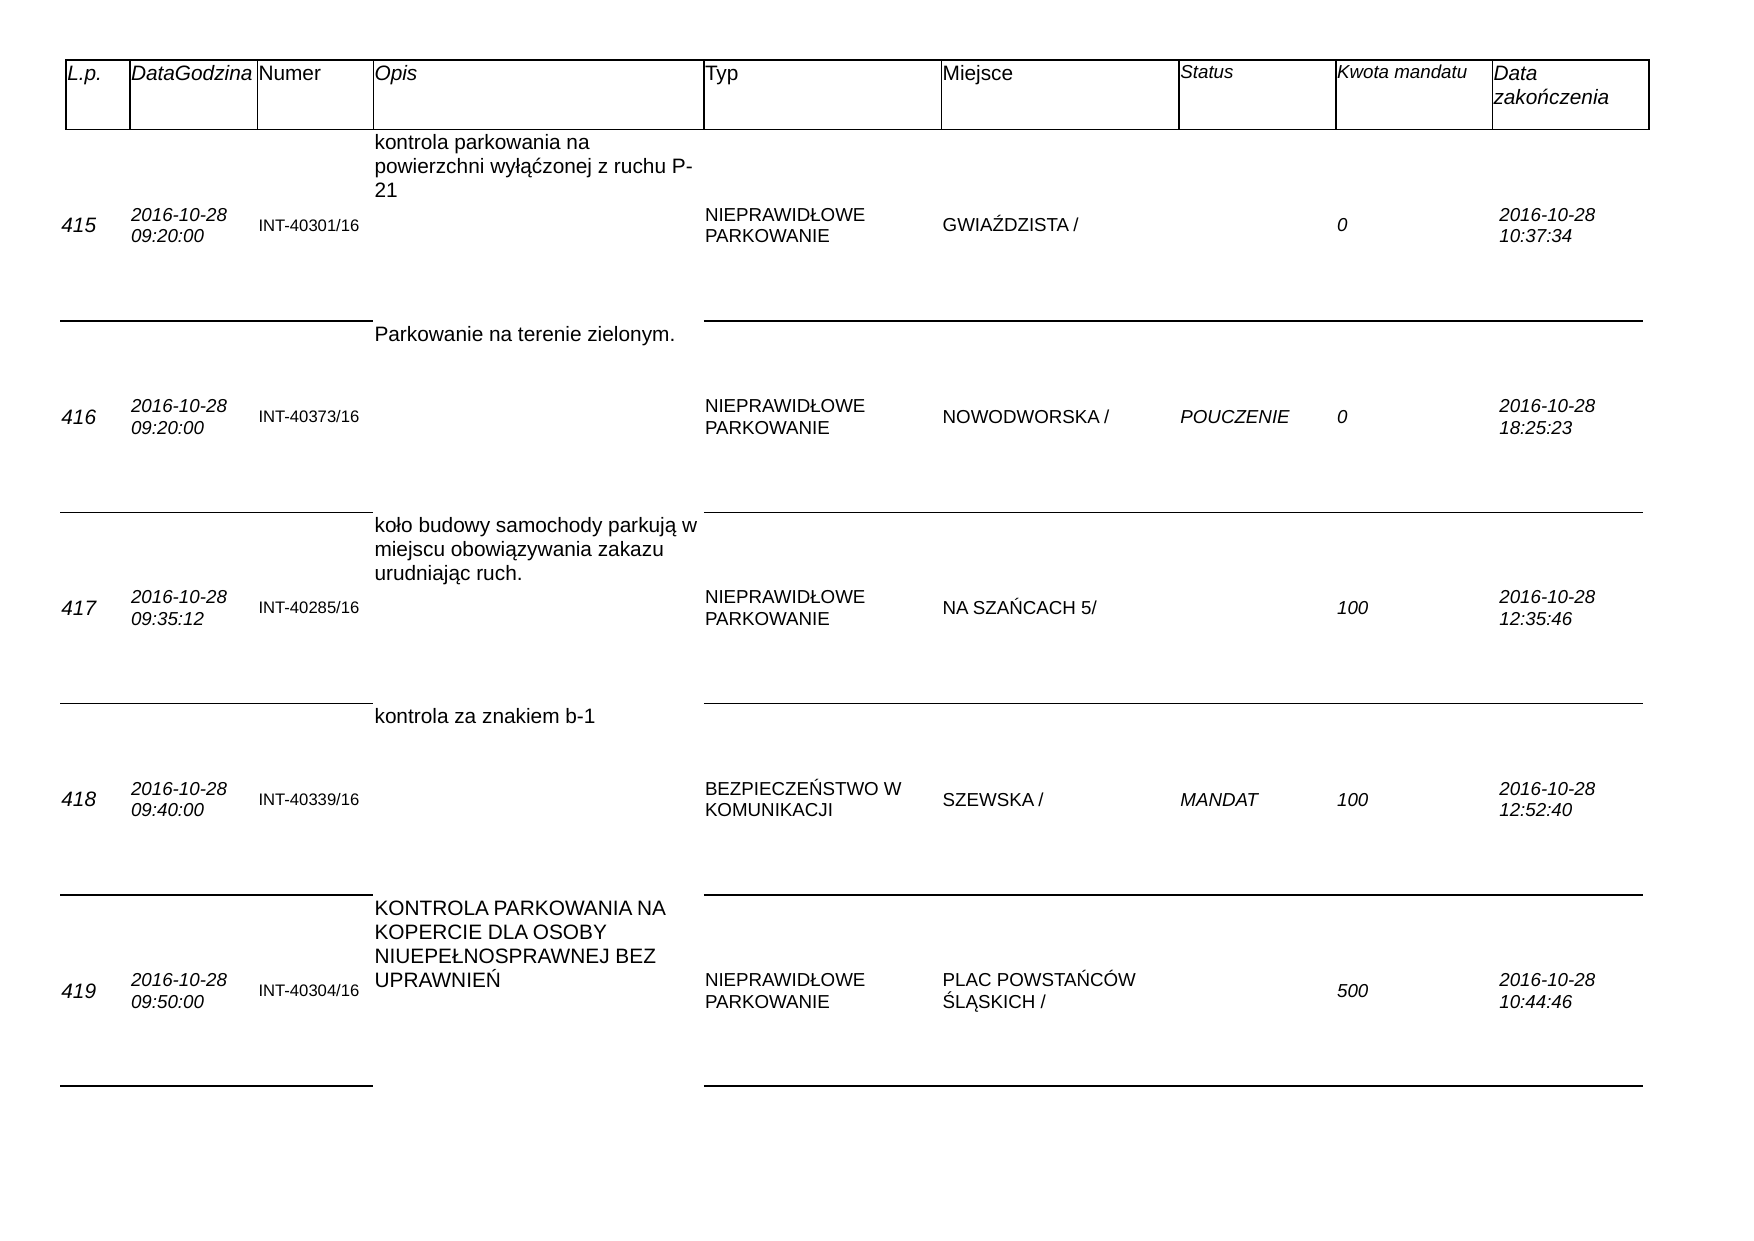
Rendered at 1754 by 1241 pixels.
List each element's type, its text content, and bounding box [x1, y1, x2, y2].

table_cell 418 [60, 704, 130, 894]
table_cell Parkowanie na terenie zielonym. [373, 320, 704, 511]
table_cell INT-40304/16 [257, 896, 373, 1085]
table_cell 2016-10-28 09:20:00 [130, 322, 257, 511]
table_cell kontrola za znakiem b-1 [373, 703, 704, 894]
table_cell NOWODWORSKA / [941, 322, 1179, 511]
table_cell PLAC POWSTAŃCÓW ŚLĄSKICH / [941, 896, 1179, 1085]
table_cell 2016-10-28 10:37:34 [1498, 130, 1643, 320]
table_cell [1643, 130, 1649, 320]
table_cell NIEPRAWIDŁOWE PARKOWANIE [704, 896, 941, 1085]
table_cell KONTROLA PARKOWANIA NA KOPERCIE DLA OSOBY NIUEPEŁNOSPRAWNEJ BEZ UPRAWNIEŃ [373, 894, 704, 1085]
table_cell 2016-10-28 12:52:40 [1498, 704, 1643, 894]
table_cell 2016-10-28 09:50:00 [130, 896, 257, 1085]
table_header Typ [705, 61, 941, 129]
table_cell [1643, 511, 1649, 703]
table_cell [1643, 320, 1649, 511]
table_header Numer [258, 61, 373, 129]
table_cell POUCZENIE [1179, 322, 1336, 511]
table_cell 416 [60, 322, 130, 511]
table_cell NIEPRAWIDŁOWE PARKOWANIE [704, 130, 941, 320]
table_cell INT-40373/16 [257, 322, 373, 511]
table_header [60, 59, 65, 129]
table_cell 417 [60, 513, 130, 703]
table_cell GWIAŹDZISTA / [941, 130, 1179, 320]
table_cell [1643, 894, 1649, 1085]
table_header Status [1180, 61, 1335, 129]
table_cell 100 [1336, 513, 1498, 703]
table_cell 419 [60, 896, 130, 1085]
table_cell INT-40339/16 [257, 704, 373, 894]
table_cell 0 [1336, 322, 1498, 511]
table_cell koło budowy samochody parkują w miejscu obowiązywania zakazu urudniając ruch. [373, 511, 704, 703]
table_cell 0 [1336, 130, 1498, 320]
table_cell [1179, 130, 1336, 320]
table_cell [1179, 513, 1336, 703]
table_cell [1643, 703, 1649, 894]
table_cell 2016-10-28 10:44:46 [1498, 896, 1643, 1085]
table_cell BEZPIECZEŃSTWO W KOMUNIKACJI [704, 704, 941, 894]
table_header Miejsce [942, 61, 1178, 129]
table_cell [1179, 896, 1336, 1085]
table_cell MANDAT [1179, 704, 1336, 894]
table_header Kwota mandatu [1337, 61, 1492, 129]
table_header Data zakończenia [1493, 61, 1648, 129]
table_cell 2016-10-28 09:35:12 [130, 513, 257, 703]
table_cell 2016-10-28 09:20:00 [130, 130, 257, 320]
table_cell SZEWSKA / [941, 704, 1179, 894]
table_header Opis [374, 61, 703, 129]
table_cell NIEPRAWIDŁOWE PARKOWANIE [704, 322, 941, 511]
table_cell 100 [1336, 704, 1498, 894]
table_cell INT-40301/16 [257, 130, 373, 320]
table_cell INT-40285/16 [257, 513, 373, 703]
table_cell 2016-10-28 09:40:00 [130, 704, 257, 894]
table_cell 2016-10-28 18:25:23 [1498, 322, 1643, 511]
table_cell NA SZAŃCACH 5/ [941, 513, 1179, 703]
table_cell 500 [1336, 896, 1498, 1085]
table_cell NIEPRAWIDŁOWE PARKOWANIE [704, 513, 941, 703]
table_cell kontrola parkowania na powierzchni wyłąćzonej z ruchu P-21 [373, 130, 704, 320]
table_cell 2016-10-28 12:35:46 [1498, 513, 1643, 703]
table_cell 415 [60, 129, 130, 320]
table_header DataGodzina [131, 61, 257, 129]
table_header L.p. [67, 61, 129, 129]
